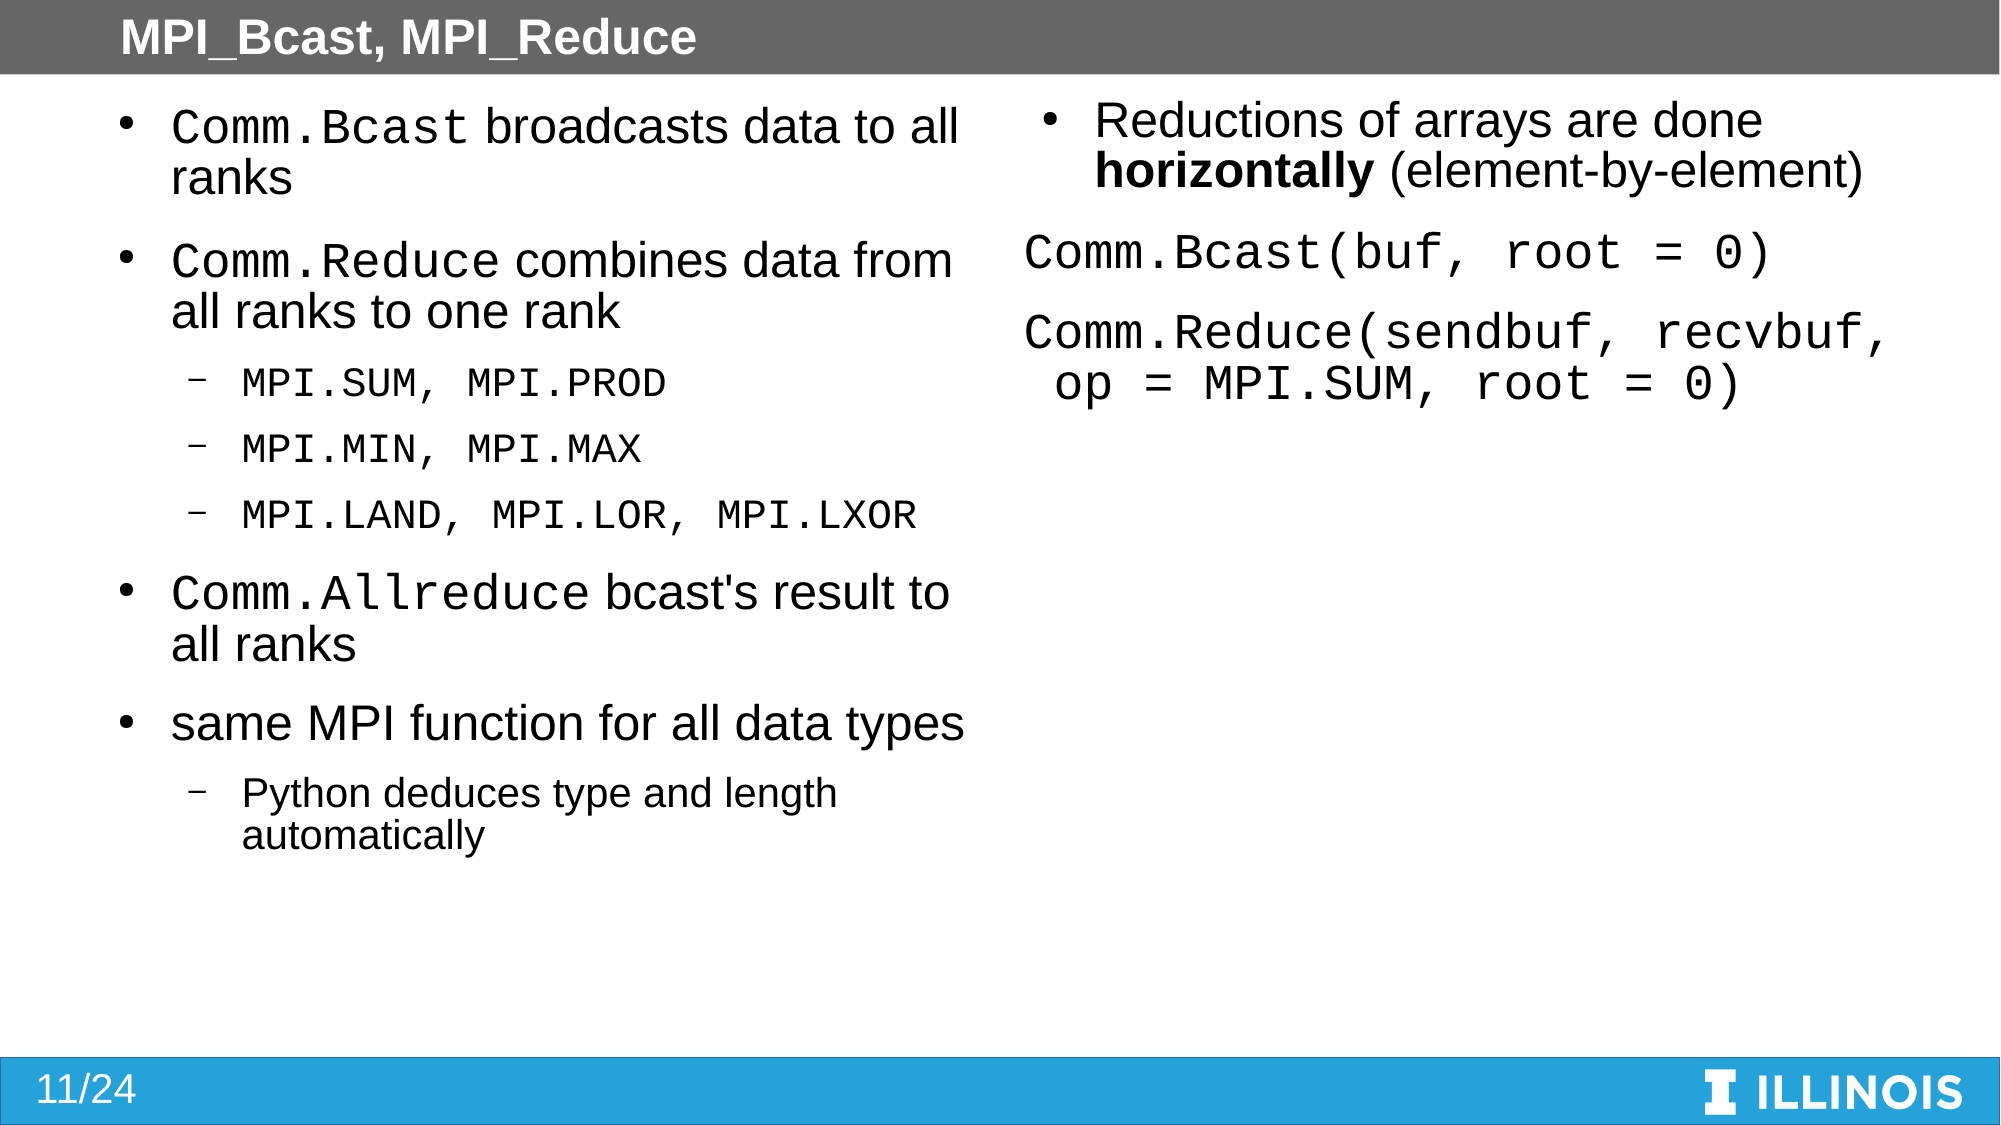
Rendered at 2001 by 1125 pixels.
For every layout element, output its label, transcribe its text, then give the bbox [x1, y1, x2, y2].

list Reductions of arrays are done horizontally (element-by-element) Comm.Bcast(buf, root = 0) Comm.Reduce(sendbuf, recvbuf, op = MPI.SUM, root = 0) [1023, 97, 1950, 1058]
title MPI_Bcast, MPI_Reduce [0, 0, 2000, 75]
picture [1705, 1069, 1962, 1115]
list Comm.Bcast broadcasts data to all ranks Comm.Reduce combines data from all ranks to one rank MPI.SUM, MPI.PROD MPI.MIN, MPI.MAX MPI.LAND, MPI.LOR, MPI.LXOR Comm.Allreduce bcast's result to all ranks same MPI function for all data types Python deduces type and length automatically [99, 100, 979, 1022]
